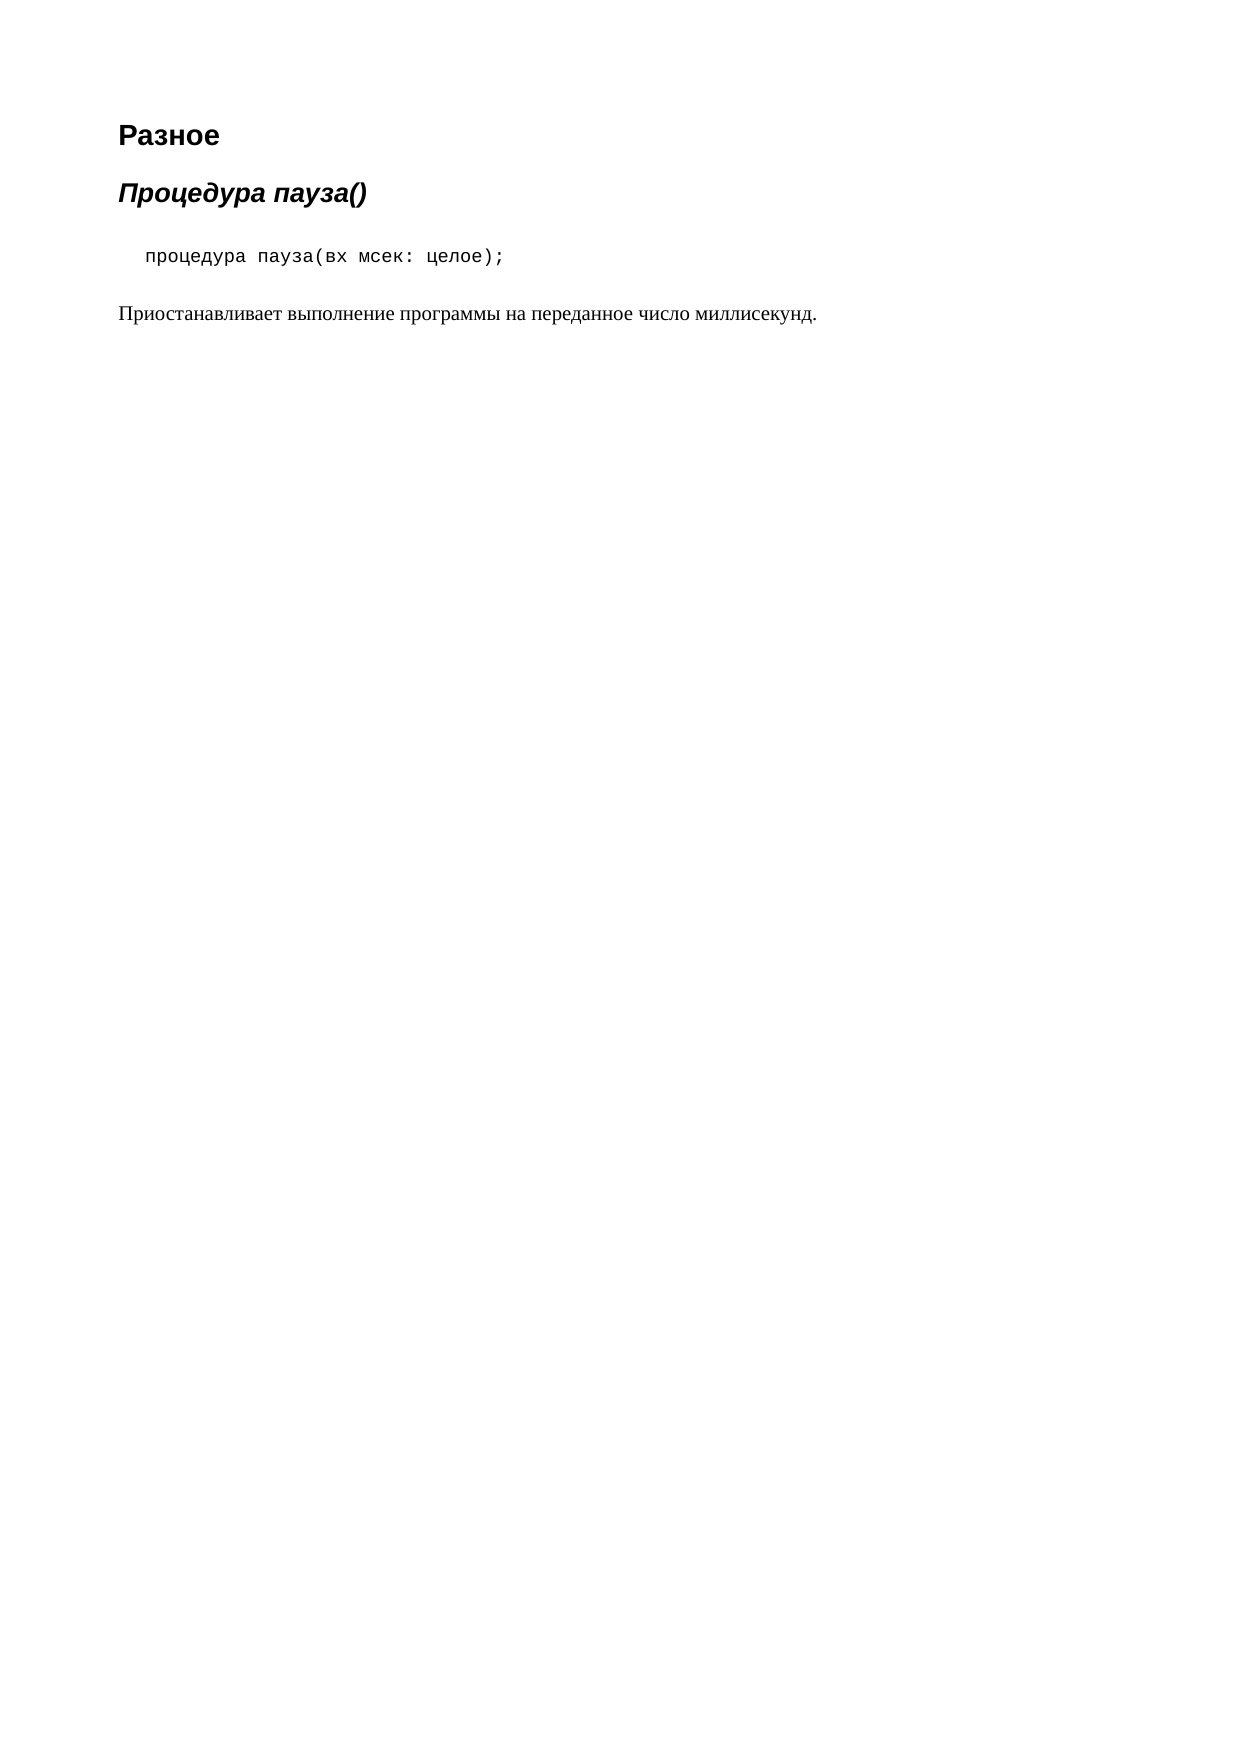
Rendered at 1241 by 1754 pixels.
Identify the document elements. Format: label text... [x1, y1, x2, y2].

text процедура пауза(вх мсек: целое); [136, 238, 1104, 277]
text Приостанавливает выполнение программы на переданное число миллисекунд. [118, 301, 1122, 325]
subtitle Разное [118, 118, 1122, 152]
subtitle Процедура пауза() [118, 177, 1122, 208]
